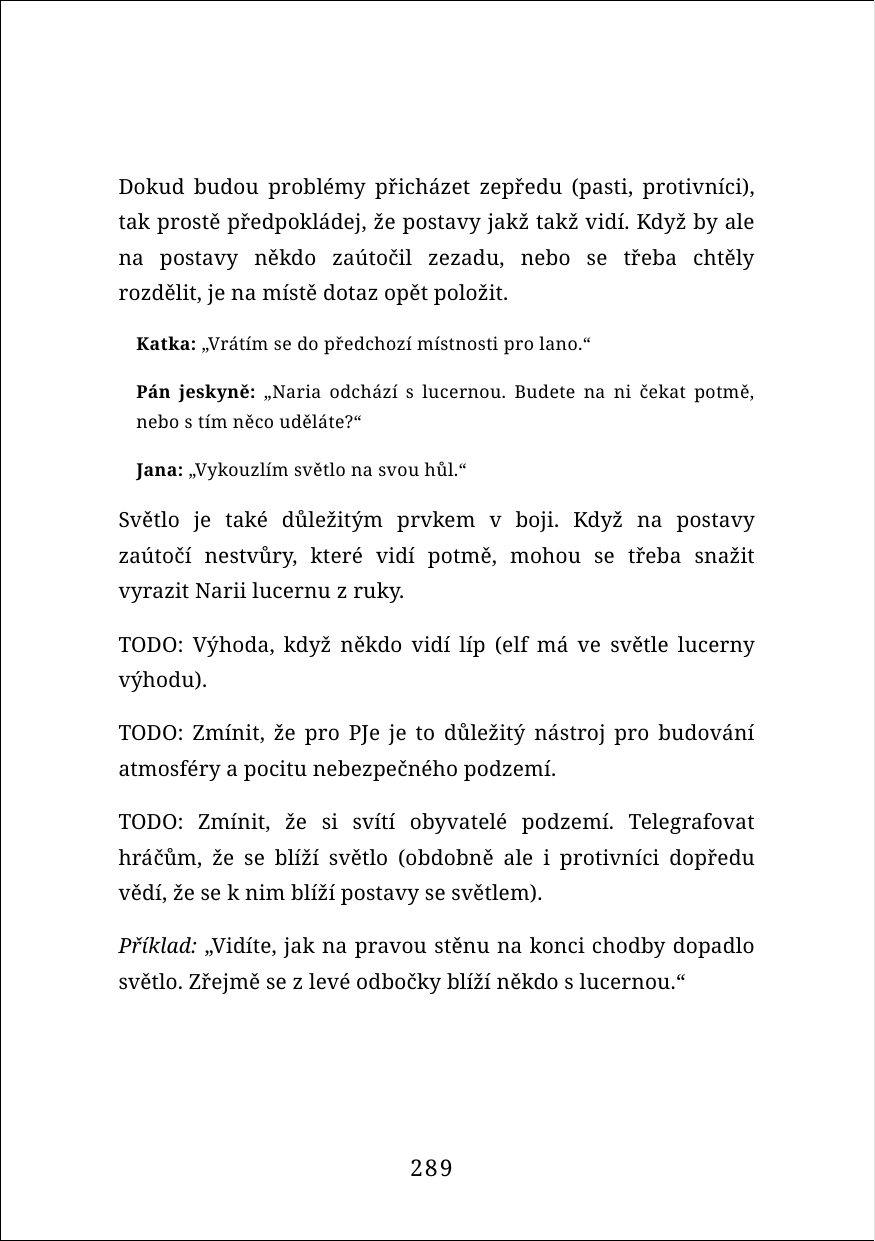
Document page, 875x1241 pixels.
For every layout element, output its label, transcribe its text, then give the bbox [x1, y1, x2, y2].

text Příklad: „Vidíte, jak na pravou stěnu na konci chodby dopadlo světlo. Zřejmě se z levé odbočky blíží někdo s lucernou.“ [118, 932, 756, 996]
text TODO: Zmínit, že pro PJe je to důležitý nástroj pro budování atmosféry a pocitu nebezpečného podzemí. [118, 718, 756, 782]
text Pán jeskyně: „Naria odchází s lucernou. Budete na ni čekat potmě, nebo s tím něco uděláte?“ [136, 379, 756, 434]
text Katka: „Vrátím se do předchozí místnosti pro lano.“ [136, 332, 756, 356]
text Světlo je také důležitým prvkem v boji. Když na postavy zaútočí nestvůry, které vidí potmě, mohou se třeba snažit vyrazit Narii lucernu z ruky. [118, 506, 756, 605]
text TODO: Výhoda, když někdo vidí líp (elf má ve světle lucerny výhodu). [118, 630, 756, 694]
text Dokud budou problémy přicházet zepředu (pasti, protivníci), tak prostě předpokládej, že postavy jakž takž vidí. Když by ale na postavy někdo zaútočil zezadu, nebo se třeba chtěly rozdělit, je na místě dotaz opět položit. [118, 172, 756, 307]
text TODO: Zmínit, že si svítí obyvatelé podzemí. Telegrafovat hráčům, že se blíží světlo (obdobně ale i protivníci dopředu vědí, že se k nim blíží postavy se světlem). [118, 807, 756, 907]
text Jana: „Vykouzlím světlo na svou hůl.“ [136, 458, 756, 482]
